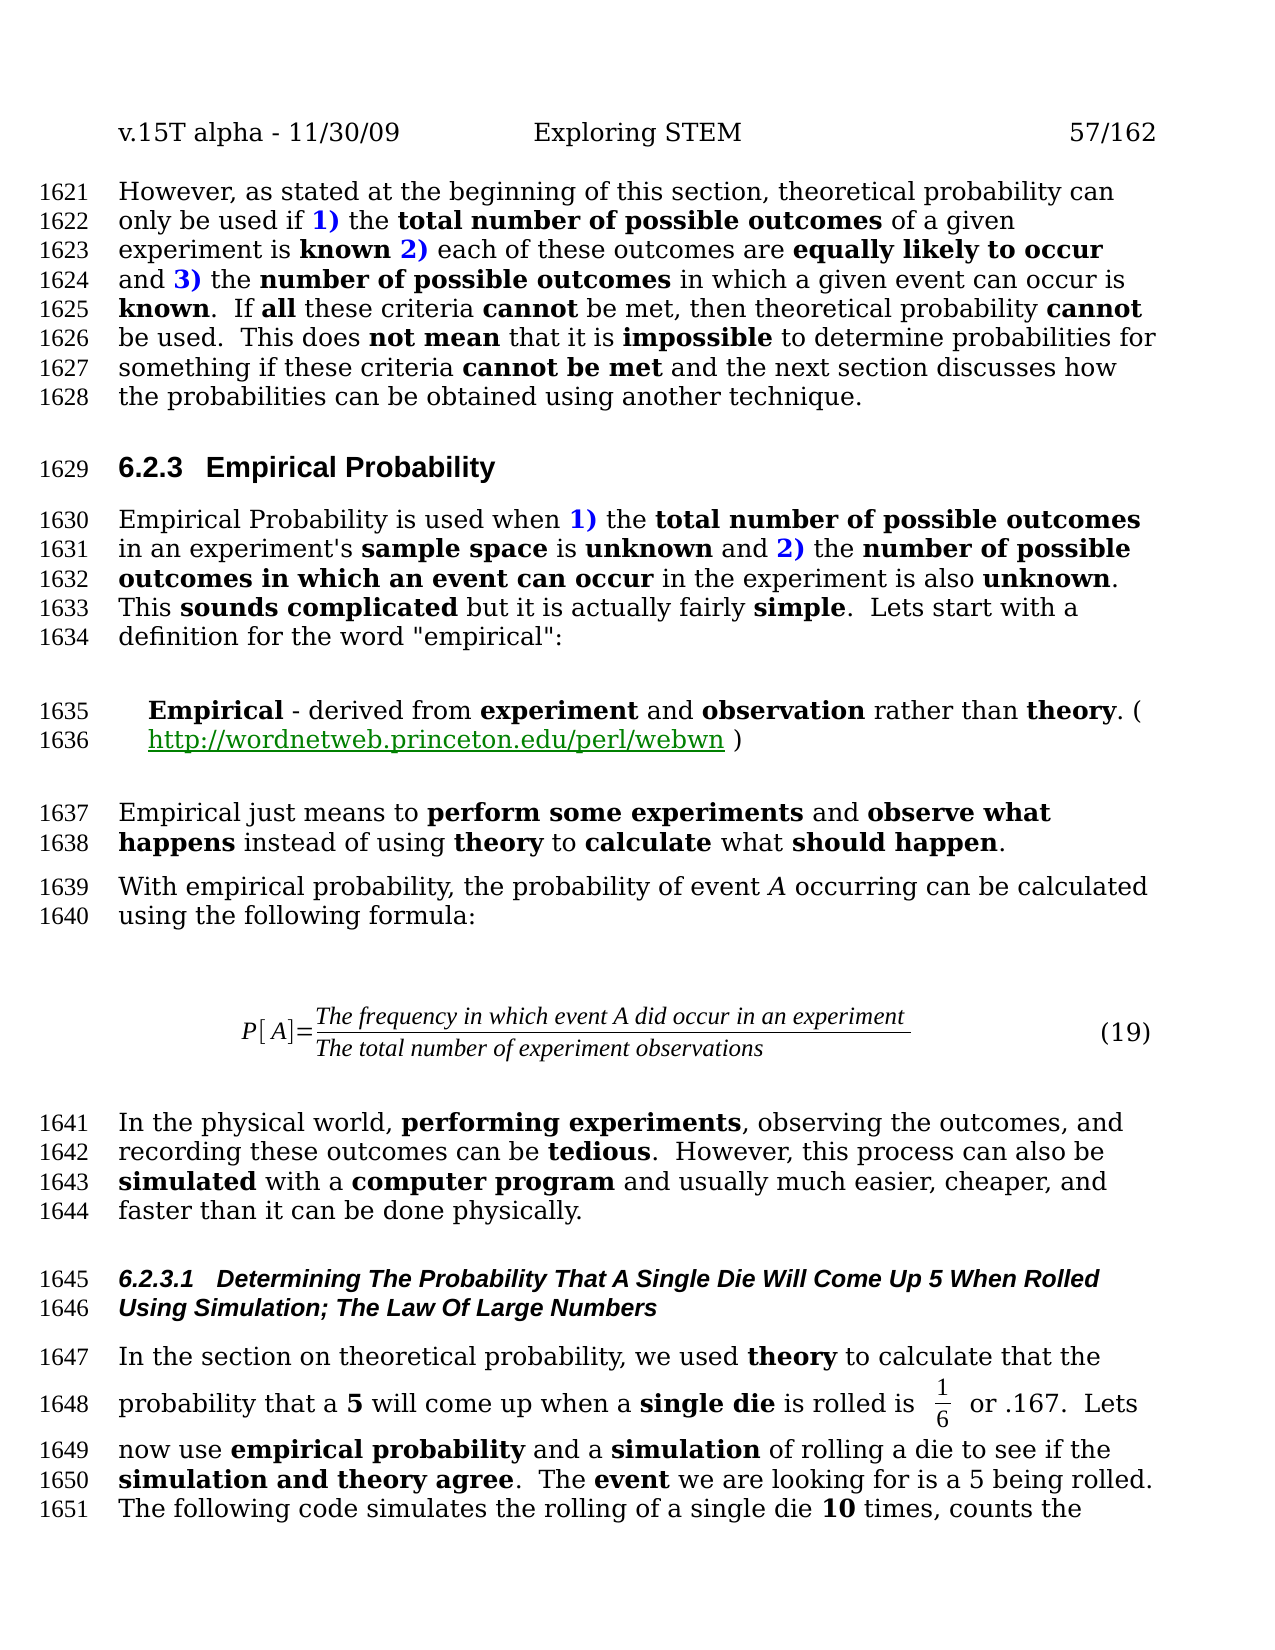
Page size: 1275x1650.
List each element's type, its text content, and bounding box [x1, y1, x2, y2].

subtitle Determining The Probability That A Single Die Will Come Up 5 When Rolled Using Simulation; The Law Of Large Numbers [118, 1264, 1157, 1321]
subtitle Empirical Probability [118, 450, 1157, 484]
text In the physical world, performing experiments, observing the outcomes, and recording these outcomes can be tedious. However, this process can also be simulated with a computer program and usually much easier, cheaper, and faster than it can be done physically. [118, 1108, 1157, 1225]
text Empirical just means to perform some experiments and observe what happens instead of using theory to calculate what should happen. [118, 798, 1157, 857]
text With empirical probability, the probability of event A occurring can be calculated using the following formula: [118, 872, 1157, 931]
text In the section on theoretical probability, we used theory to calculate that the probability that a 5 will come up when a single die is rolled isor .167. Lets now use empirical probability and a simulation of rolling a die to see if the simulation and theory agree. The event we are looking for is a 5 being rolled. The following code simulates the rolling of a single die 10 times, counts the [118, 1342, 1157, 1523]
table_header [118, 995, 1041, 1070]
text Empirical Probability is used when 1) the total number of possible outcomes in an experiment's sample space is unknown and 2) the number of possible outcomes in which an event can occur in the experiment is also unknown. This sounds complicated but it is actually fairly simple. Lets start with a definition for the word "empirical": [118, 505, 1157, 652]
text However, as stated at the beginning of this section, theoretical probability can only be used if 1) the total number of possible outcomes of a given experiment is known 2) each of these outcomes are equally likely to occur and 3) the number of possible outcomes in which a given event can occur is known. If all these criteria cannot be met, then theoretical probability cannot be used. This does not mean that it is impossible to determine probabilities for something if these criteria cannot be met and the next section discusses how the probabilities can be obtained using another technique. [118, 177, 1157, 411]
text Empirical - derived from experiment and observation rather than theory. ( http://wordnetweb.princeton.edu/perl/webwn ) [148, 696, 1157, 754]
table_header (19) [1041, 995, 1157, 1070]
